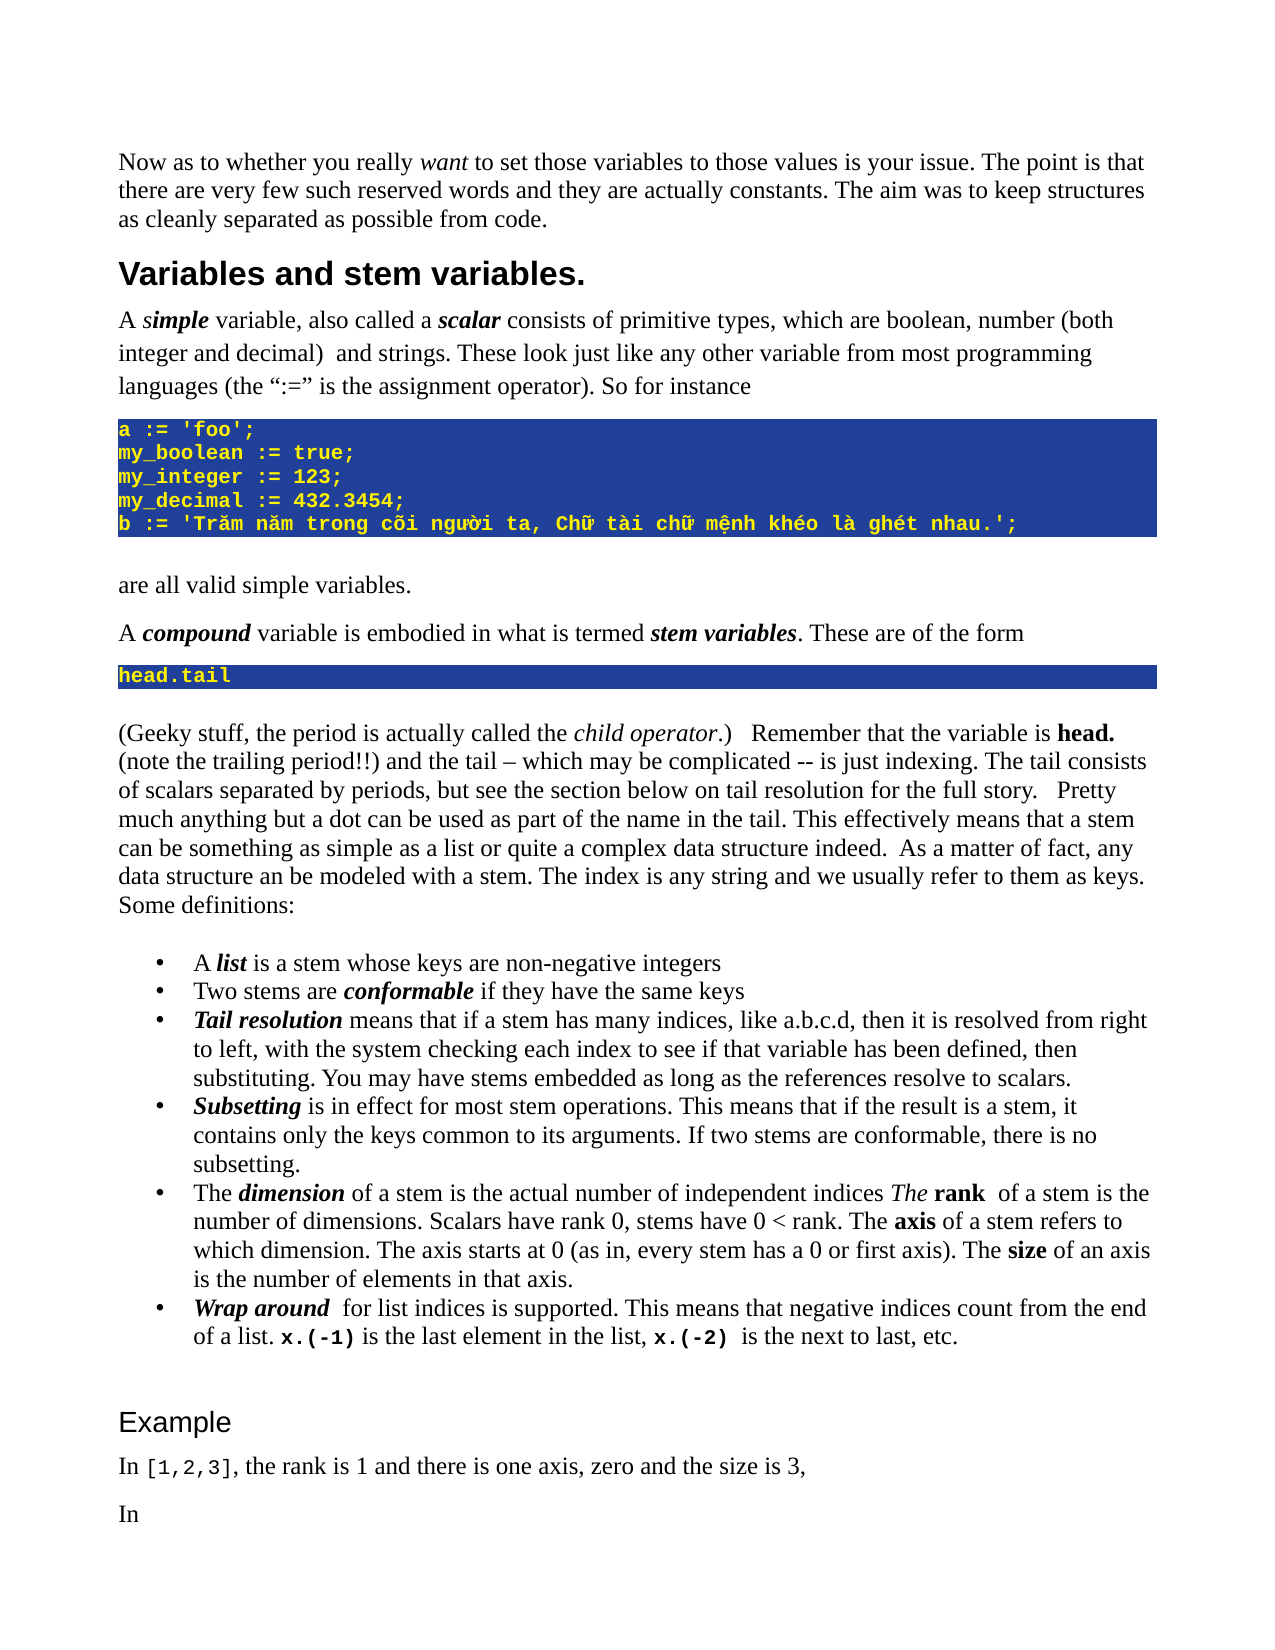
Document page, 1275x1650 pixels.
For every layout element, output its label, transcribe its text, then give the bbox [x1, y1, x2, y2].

list A list is a stem whose keys are non-negative integers [156, 948, 1157, 976]
text head.tail [118, 665, 1157, 689]
list The dimension of a stem is the actual number of independent indices The rank of a stem is the number of dimensions. Scalars have rank 0, stems have 0 < rank. The axis of a stem refers to which dimension. The axis starts at 0 (as in, every stem has a 0 or first axis). The size of an axis is the number of elements in that axis. [156, 1178, 1157, 1293]
list Wrap around for list indices is supported. This means that negative indices count from the end of a list. x.(-1) is the last element in the list, x.(-2) is the next to last, etc. [156, 1293, 1157, 1351]
subtitle Variables and stem variables. [118, 254, 1157, 293]
list Subsetting is in effect for most stem operations. This means that if the result is a stem, it contains only the keys common to its arguments. If two stems are conformable, there is no subsetting. [156, 1091, 1157, 1178]
text my_integer := 123; [118, 466, 1157, 490]
text In [118, 1499, 1157, 1528]
text my_decimal := 432.3454; [118, 490, 1157, 513]
text b := 'Trăm năm trong cõi người ta, Chữ tài chữ mệnh khéo là ghét nhau.'; [118, 513, 1157, 537]
text A compound variable is embodied in what is termed stem variables. These are of the form [118, 618, 1157, 646]
subtitle Example [118, 1405, 1157, 1438]
text (Geeky stuff, the period is actually called the child operator.) Remember that the variable is head. (note the trailing period!!) and the tail – which may be complicated -- is just indexing. The tail consists of scalars separated by periods, but see the section below on tail resolution for the full story. Pretty much anything but a dot can be used as part of the name in the tail. This effectively means that a stem can be something as simple as a list or quite a complex data structure indeed. As a matter of fact, any data structure an be modeled with a stem. The index is any string and we usually refer to them as keys. Some definitions: [118, 689, 1157, 948]
list Tail resolution means that if a stem has many indices, like a.b.c.d, then it is resolved from right to left, with the system checking each index to see if that variable has been defined, then substituting. You may have stems embedded as long as the references resolve to scalars. [156, 1005, 1157, 1091]
text In [1,2,3], the rank is 1 and there is one axis, zero and the size is 3, [118, 1451, 1157, 1480]
text are all valid simple variables. [118, 537, 1157, 599]
text A simple variable, also called a scalar consists of primitive types, which are boolean, number (both integer and decimal) and strings. These look just like any other variable from most programming languages (the “:=” is the assignment operator). So for instance [118, 305, 1157, 400]
text a := 'foo'; [118, 419, 1157, 442]
text my_boolean := true; [118, 442, 1157, 466]
text Now as to whether you really want to set those variables to those values is your issue. The point is that there are very few such reserved words and they are actually constants. The aim was to keep structures as cleanly separated as possible from code. [118, 118, 1157, 233]
list Two stems are conformable if they have the same keys [156, 976, 1157, 1005]
